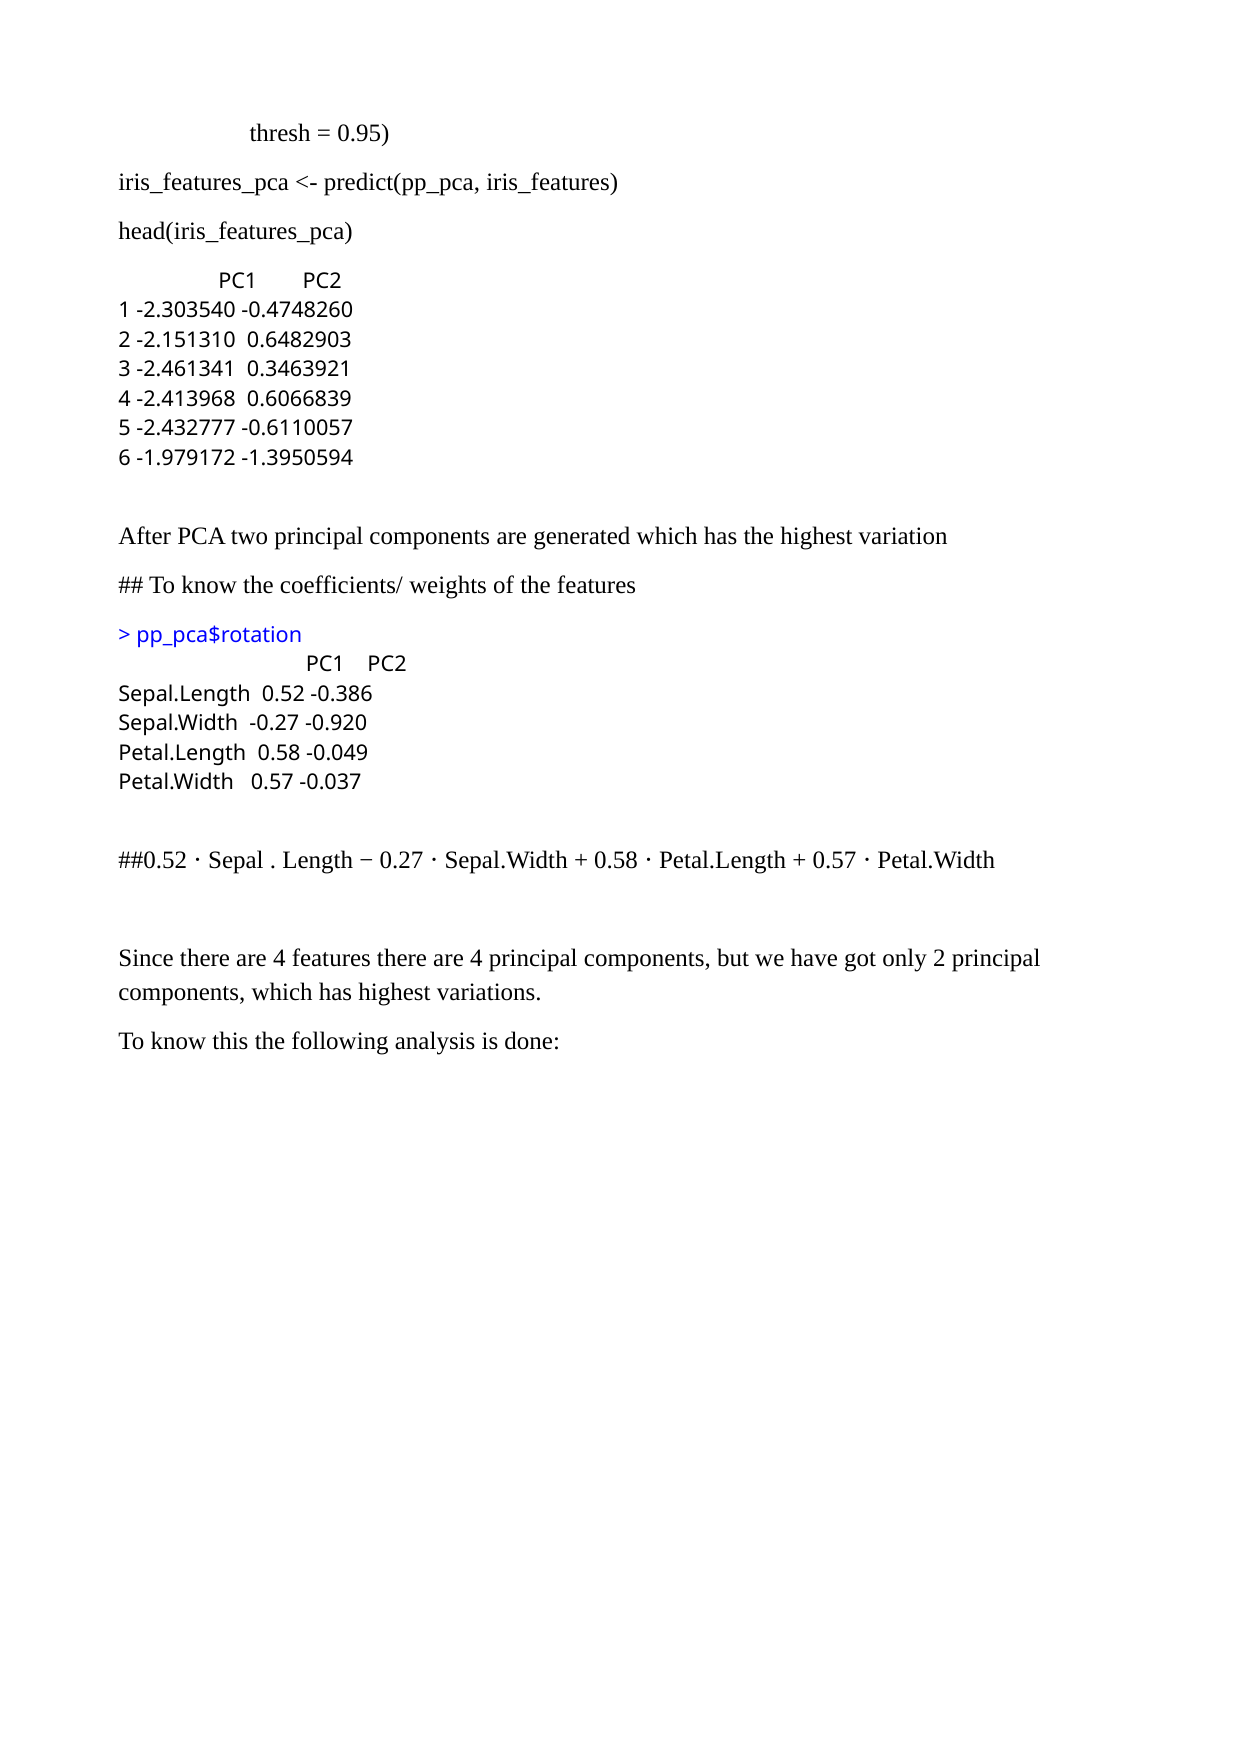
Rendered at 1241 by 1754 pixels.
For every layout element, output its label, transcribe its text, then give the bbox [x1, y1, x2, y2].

text 4 -2.413968 0.6066839 [118, 383, 1122, 413]
text Petal.Width 0.57 -0.037 [118, 766, 1122, 796]
text 2 -2.151310 0.6482903 [118, 324, 1122, 354]
text 1 -2.303540 -0.4748260 [118, 295, 1122, 324]
text iris_features_pca <- predict(pp_pca, iris_features) [118, 167, 1122, 196]
text 5 -2.432777 -0.6110057 [118, 413, 1122, 442]
text PC1 PC2 [118, 648, 1122, 678]
text Petal.Length 0.58 -0.049 [118, 737, 1122, 766]
text 6 -1.979172 -1.3950594 [118, 442, 1122, 472]
text After PCA two principal components are generated which has the highest variation [118, 521, 1122, 549]
text ##0.52 ⋅ Sepal . Length − 0.27 ⋅ Sepal.Width + 0.58 ⋅ Petal.Length + 0.57 ⋅ Petal.Width [118, 845, 1122, 873]
text 3 -2.461341 0.3463921 [118, 354, 1122, 383]
text head(iris_features_pca) [118, 216, 1122, 245]
text thresh = 0.95) [118, 118, 1122, 147]
text ## To know the coefficients/ weights of the features [118, 570, 1122, 598]
text > pp_pca$rotation [118, 619, 1122, 648]
text Sepal.Width -0.27 -0.920 [118, 707, 1122, 737]
text To know this the following analysis is done: [118, 1026, 1122, 1055]
text Sepal.Length 0.52 -0.386 [118, 678, 1122, 707]
text Since there are 4 features there are 4 principal components, but we have got only 2 principal components, which has highest variations. [118, 943, 1122, 1006]
text PC1 PC2 [118, 265, 1122, 295]
